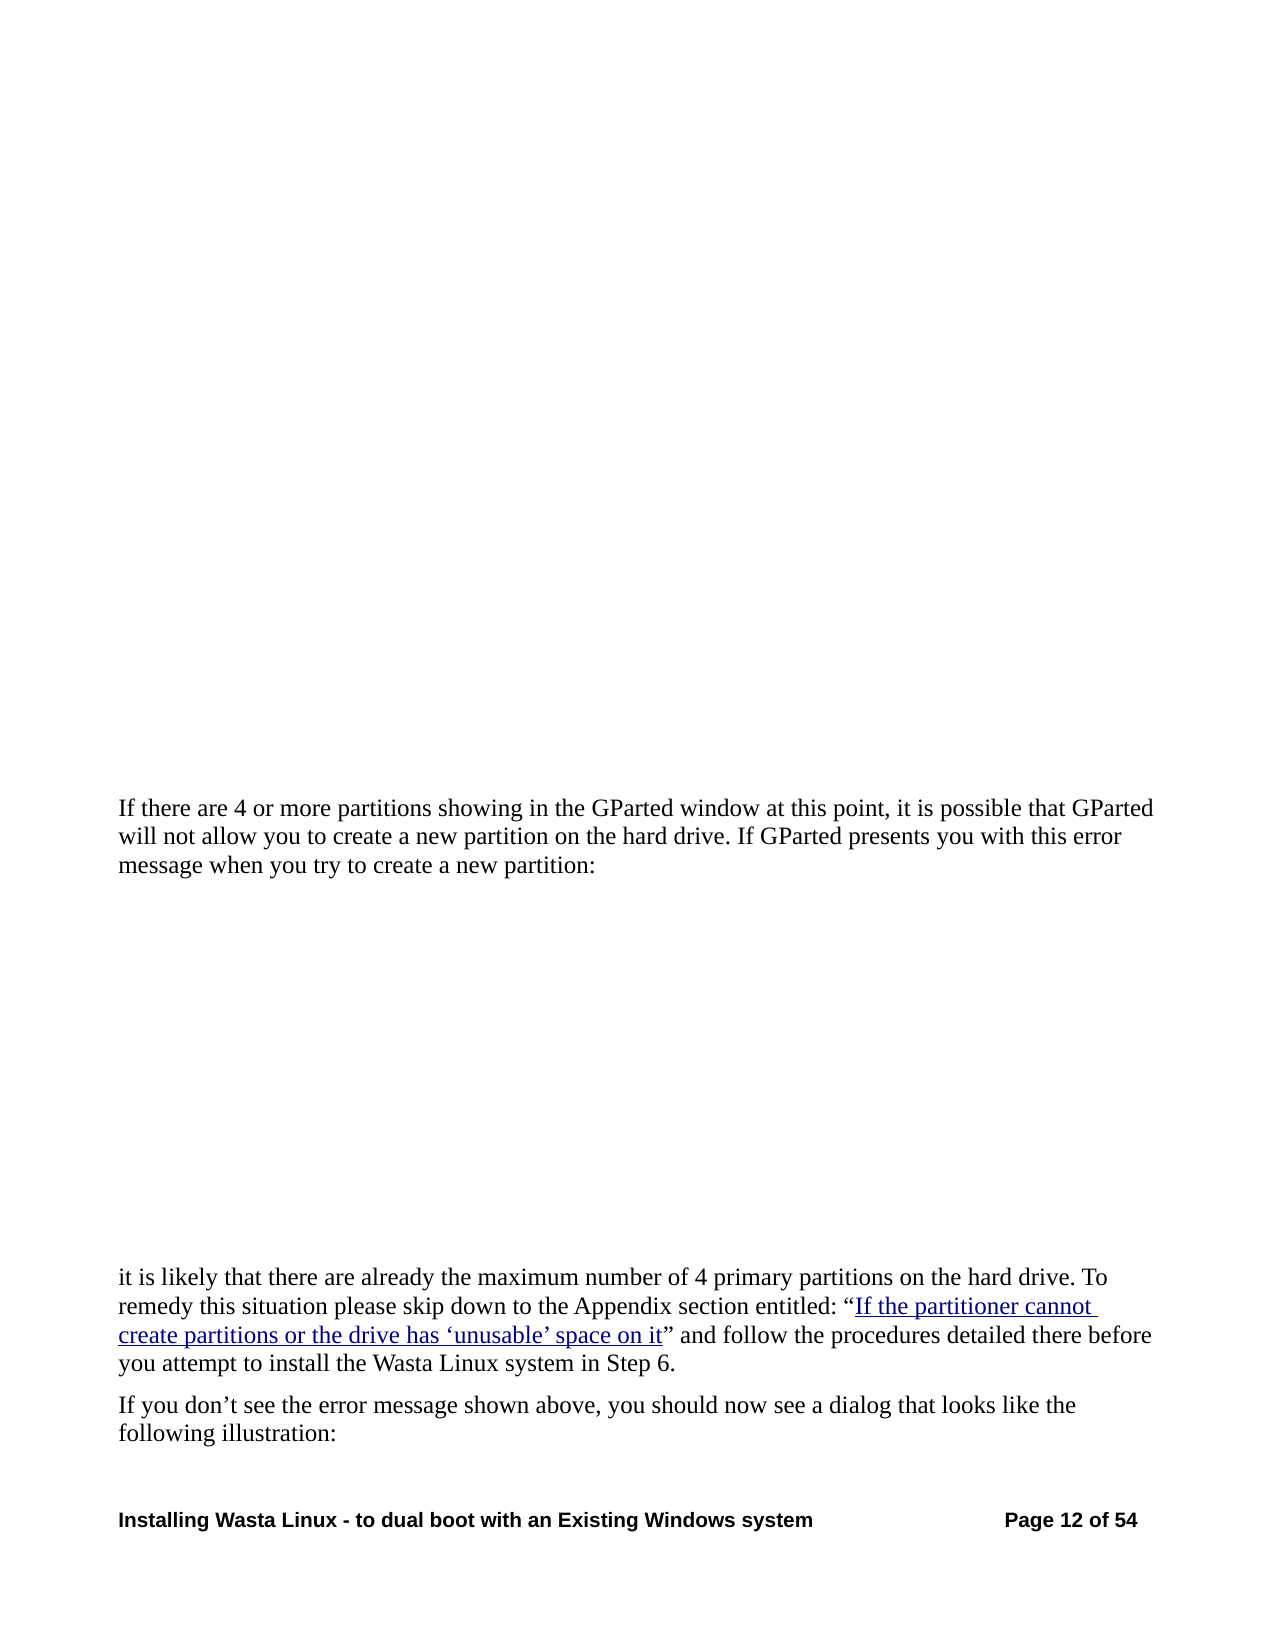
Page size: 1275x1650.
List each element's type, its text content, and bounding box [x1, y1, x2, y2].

text If you don’t see the error message shown above, you should now see a dialog that looks like the following illustration: [118, 1390, 1157, 1447]
text it is likely that there are already the maximum number of 4 primary partitions on the hard drive. To remedy this situation please skip down to the Appendix section entitled: “If the partitioner cannot create partitions or the drive has ‘unusable’ space on it” and follow the procedures detailed there before you attempt to install the Wasta Linux system in Step 6. [118, 1262, 1157, 1377]
text If there are 4 or more partitions showing in the GParted window at this point, it is possible that GParted will not allow you to create a new partition on the hard drive. If GParted presents you with this error message when you try to create a new partition: [118, 793, 1157, 879]
